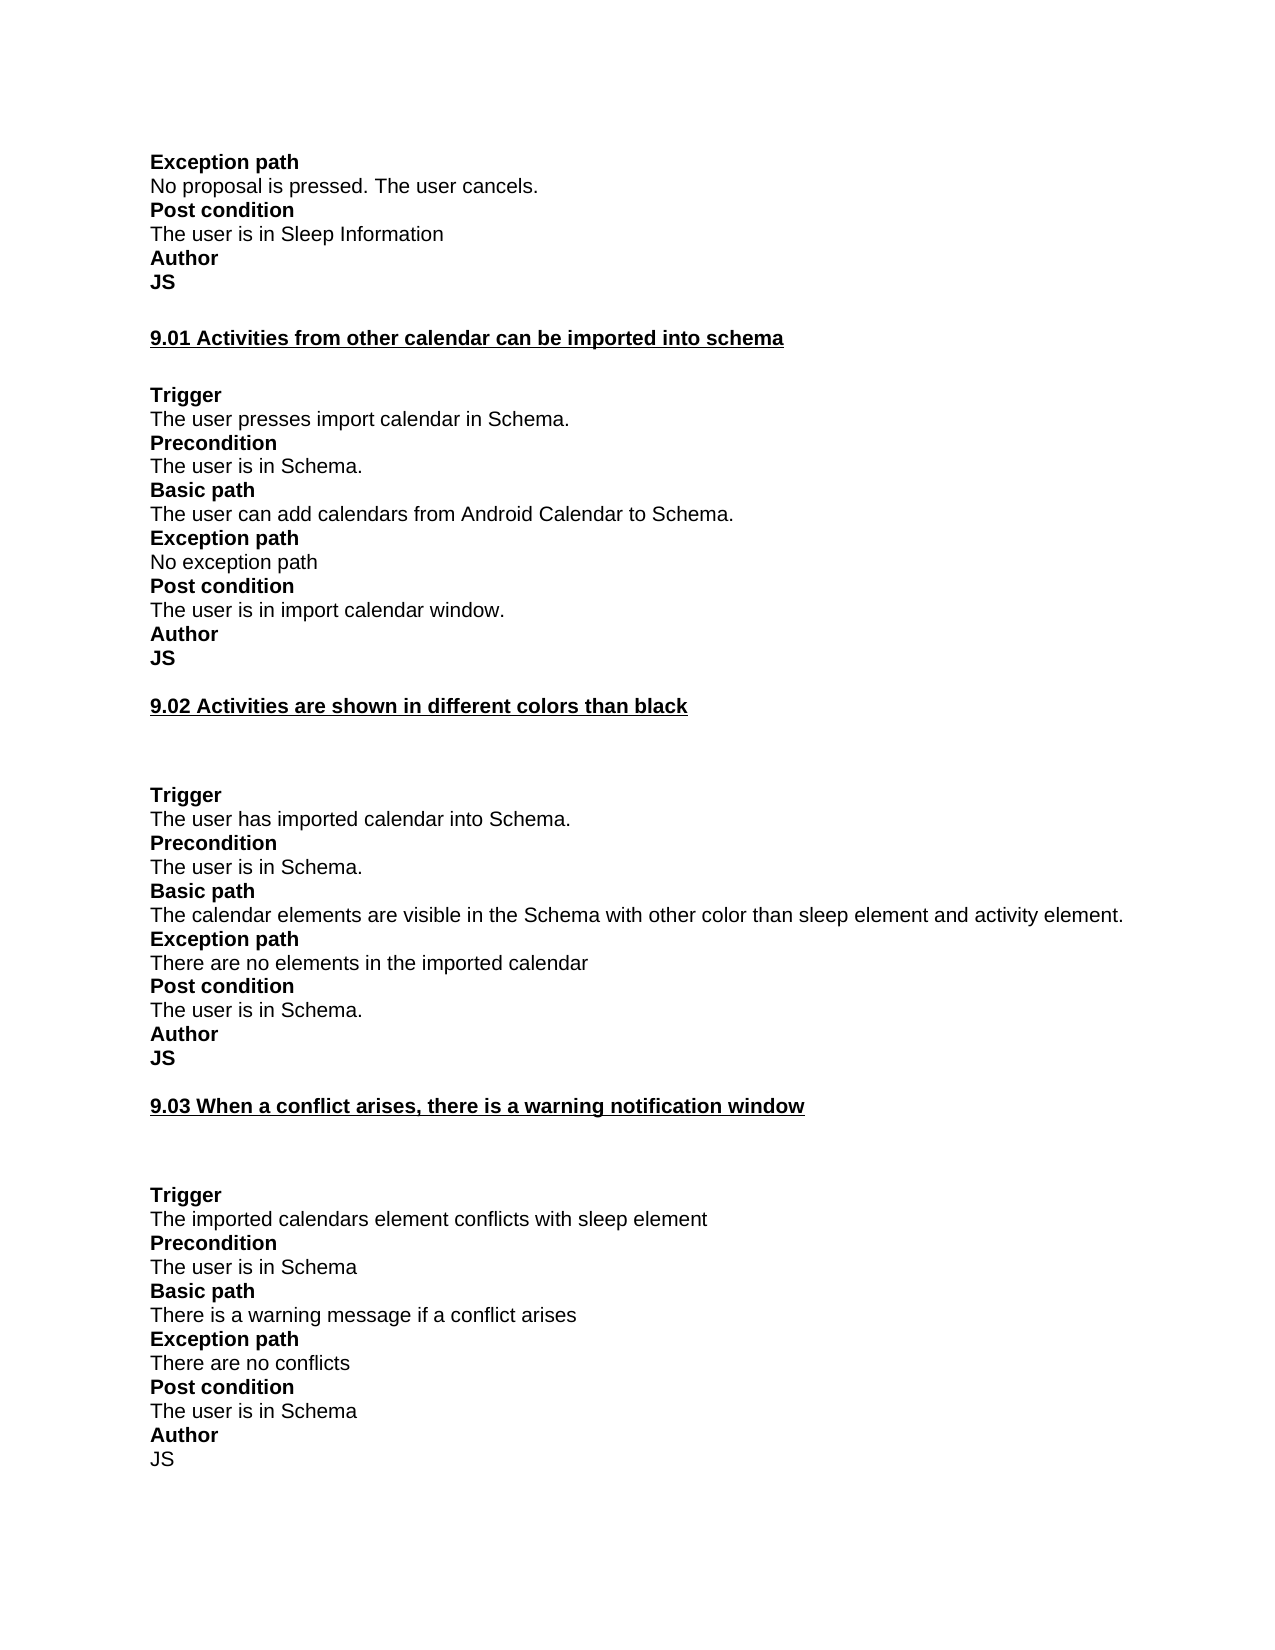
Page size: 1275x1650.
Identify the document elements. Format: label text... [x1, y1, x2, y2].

text Exception path No proposal is pressed. The user cancels. Post condition The user is in Sleep Information Author JS 9.01 Activities from other calendar can be imported into schema Trigger The user presses import calendar in Schema. Precondition The user is in Schema. Basic path The user can add calendars from Android Calendar to Schema. Exception path No exception path Post condition The user is in import calendar window. Author JS 9.02 Activities are shown in different colors than black Trigger The user has imported calendar into Schema. Precondition The user is in Schema. Basic path The calendar elements are visible in the Schema with other color than sleep element and activity element. Exception path There are no elements in the imported calendar Post condition The user is in Schema. Author JS 9.03 When a conflict arises, there is a warning notification window Trigger The imported calendars element conflicts with sleep element Precondition The user is in Schema Basic path There is a warning message if a conflict arises Exception path There are no conflicts Post condition The user is in Schema Author JS [150, 150, 1125, 1494]
